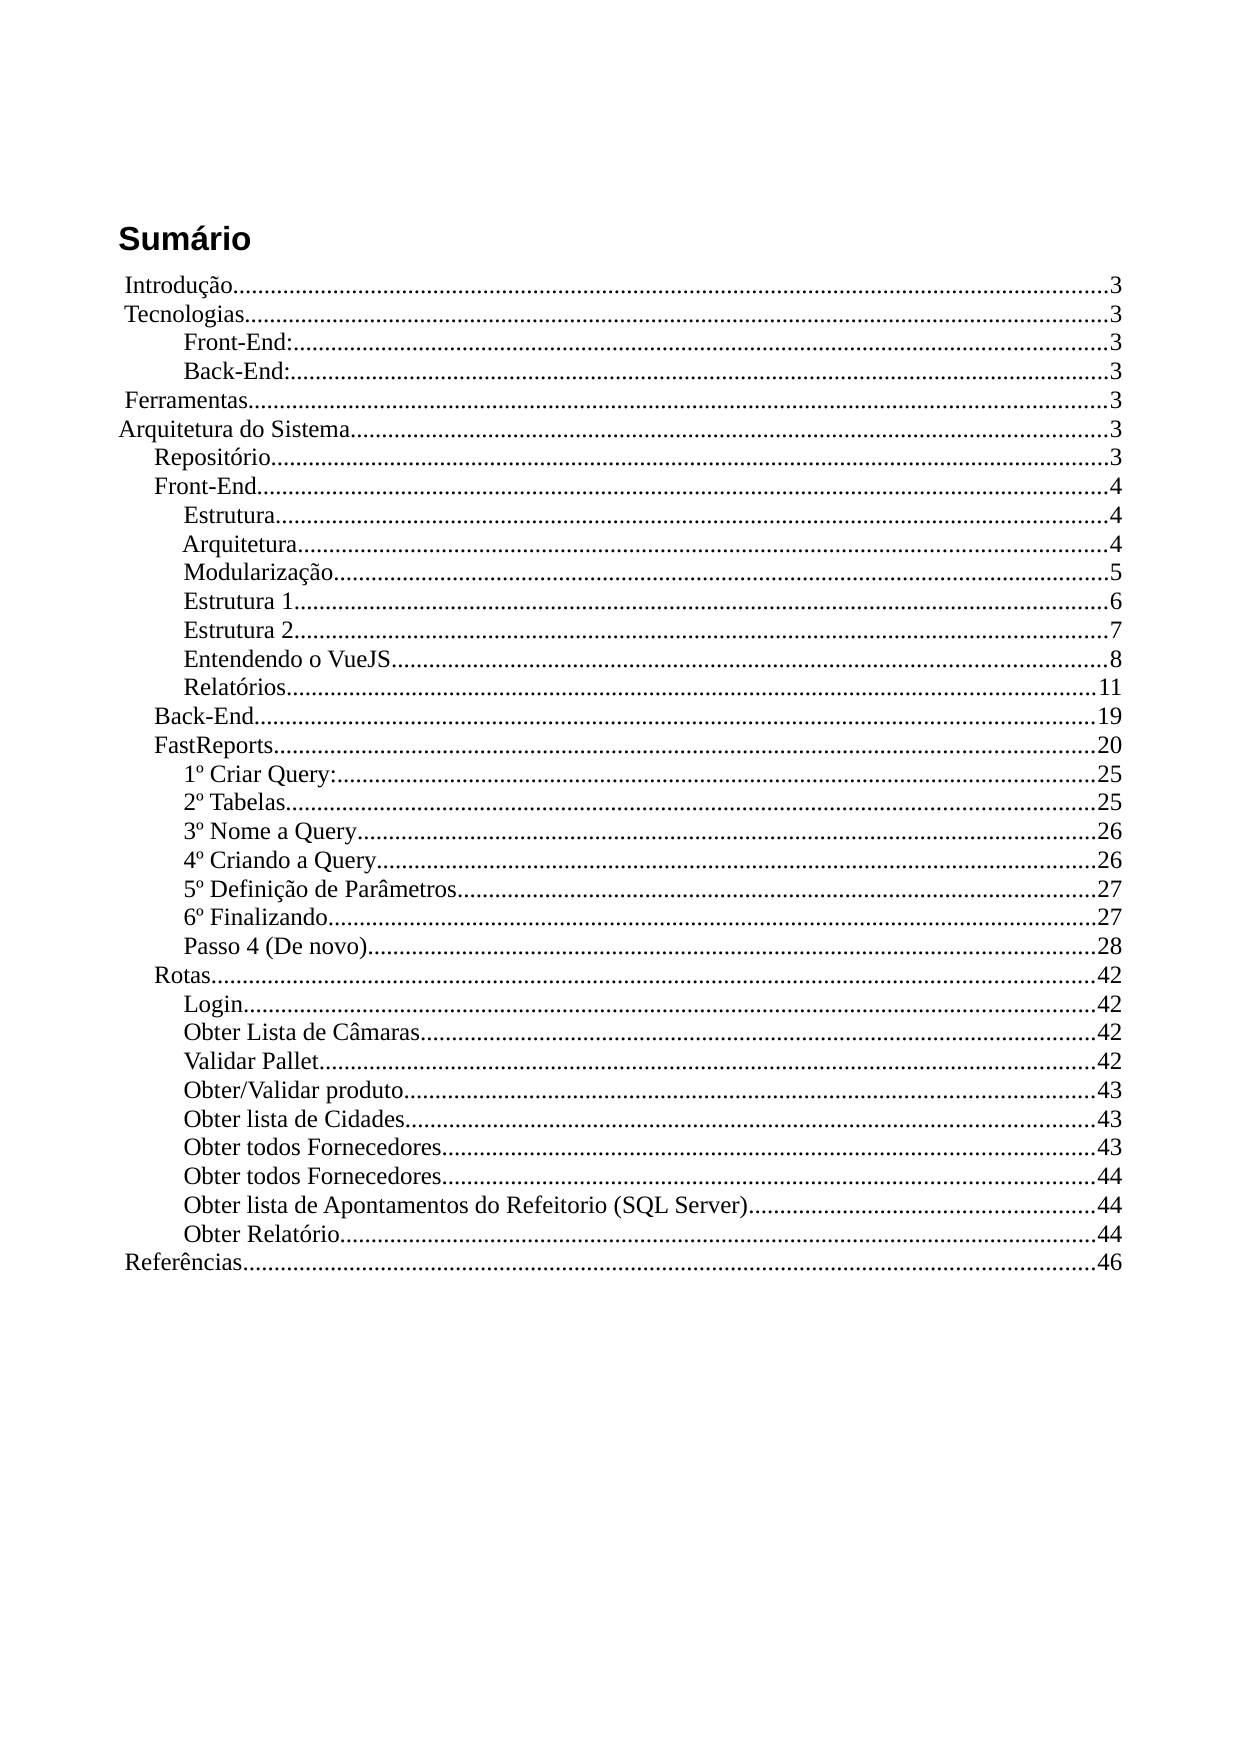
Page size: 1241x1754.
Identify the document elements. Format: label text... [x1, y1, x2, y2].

text Obter Lista de Câmaras 42 [177, 1017, 1122, 1046]
text Referências 46 [118, 1247, 1122, 1276]
text Introdução 3 [118, 270, 1122, 299]
text Front-End: 3 [177, 327, 1122, 356]
text Arquitetura do Sistema 3 [118, 414, 1122, 442]
text Back-End 19 [148, 701, 1122, 730]
text Relatórios 11 [177, 672, 1122, 701]
text Obter lista de Apontamentos do Refeitorio (SQL Server) 44 [177, 1190, 1122, 1219]
text Estrutura 4 [177, 500, 1122, 529]
text Modularização 5 [177, 557, 1122, 586]
text FastReports 20 [148, 730, 1122, 759]
text 1º Criar Query: 25 [177, 759, 1122, 787]
text Arquitetura 4 [177, 529, 1122, 557]
text Login 42 [177, 989, 1122, 1017]
text Ferramentas 3 [118, 385, 1122, 414]
text 3º Nome a Query 26 [177, 816, 1122, 845]
text Rotas 42 [148, 960, 1122, 989]
text Repositório 3 [148, 442, 1122, 471]
text Obter Relatório 44 [177, 1219, 1122, 1247]
text Obter todos Fornecedores 43 [177, 1132, 1122, 1161]
text 2º Tabelas 25 [177, 787, 1122, 816]
text Passo 4 (De novo) 28 [177, 931, 1122, 960]
text 5º Definição de Parâmetros 27 [177, 874, 1122, 902]
text Obter lista de Cidades 43 [177, 1104, 1122, 1132]
subtitle Sumário [118, 219, 1122, 257]
text Estrutura 1 6 [177, 586, 1122, 615]
text Estrutura 2 7 [177, 615, 1122, 644]
text 6º Finalizando 27 [177, 902, 1122, 931]
text Validar Pallet 42 [177, 1046, 1122, 1075]
text Obter todos Fornecedores 44 [177, 1161, 1122, 1190]
text 4º Criando a Query 26 [177, 845, 1122, 874]
text Obter/Validar produto 43 [177, 1075, 1122, 1104]
text Front-End 4 [148, 471, 1122, 500]
text Tecnologias 3 [118, 299, 1122, 327]
text Back-End: 3 [177, 356, 1122, 385]
text Entendendo o VueJS 8 [177, 644, 1122, 672]
